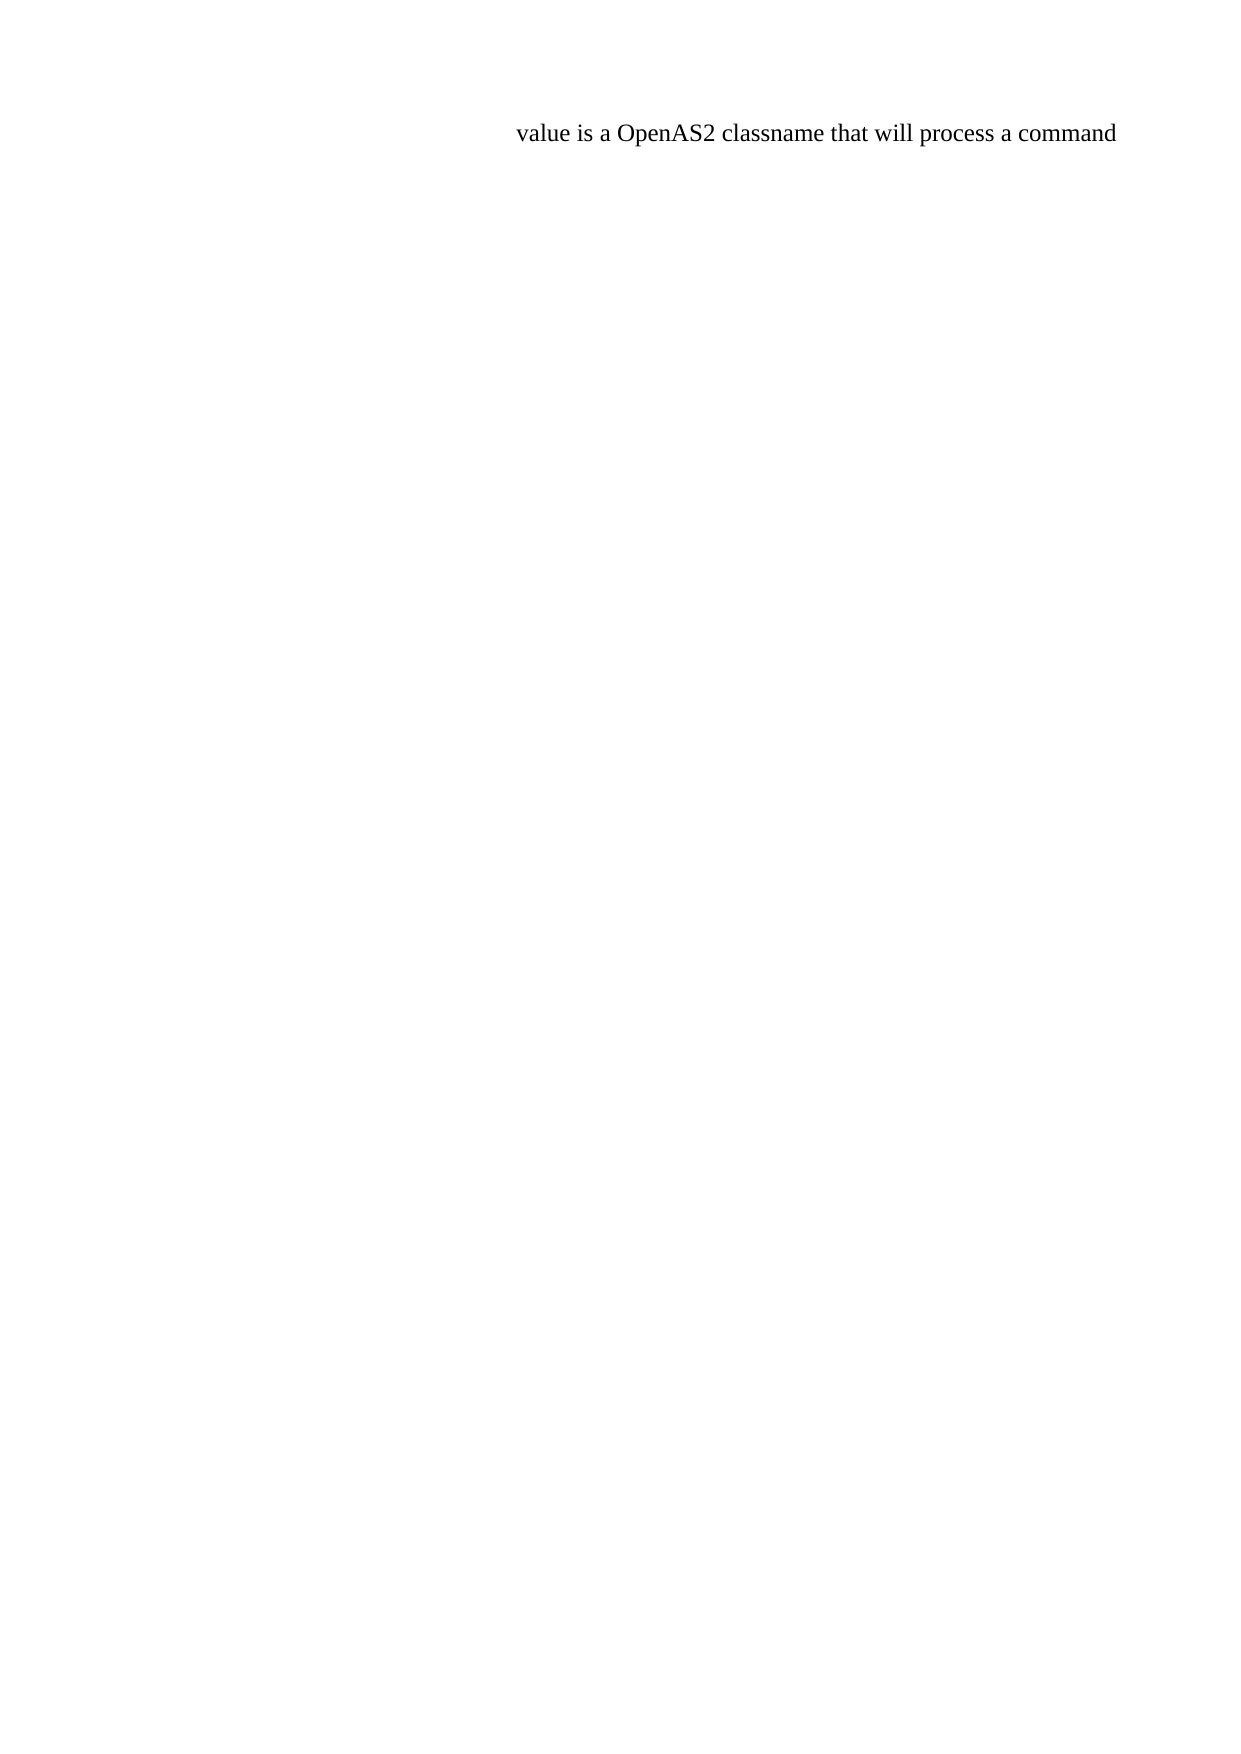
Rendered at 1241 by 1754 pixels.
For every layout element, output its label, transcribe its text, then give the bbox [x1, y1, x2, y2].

list value is a OpenAS2 classname that will process a command [487, 118, 1122, 147]
